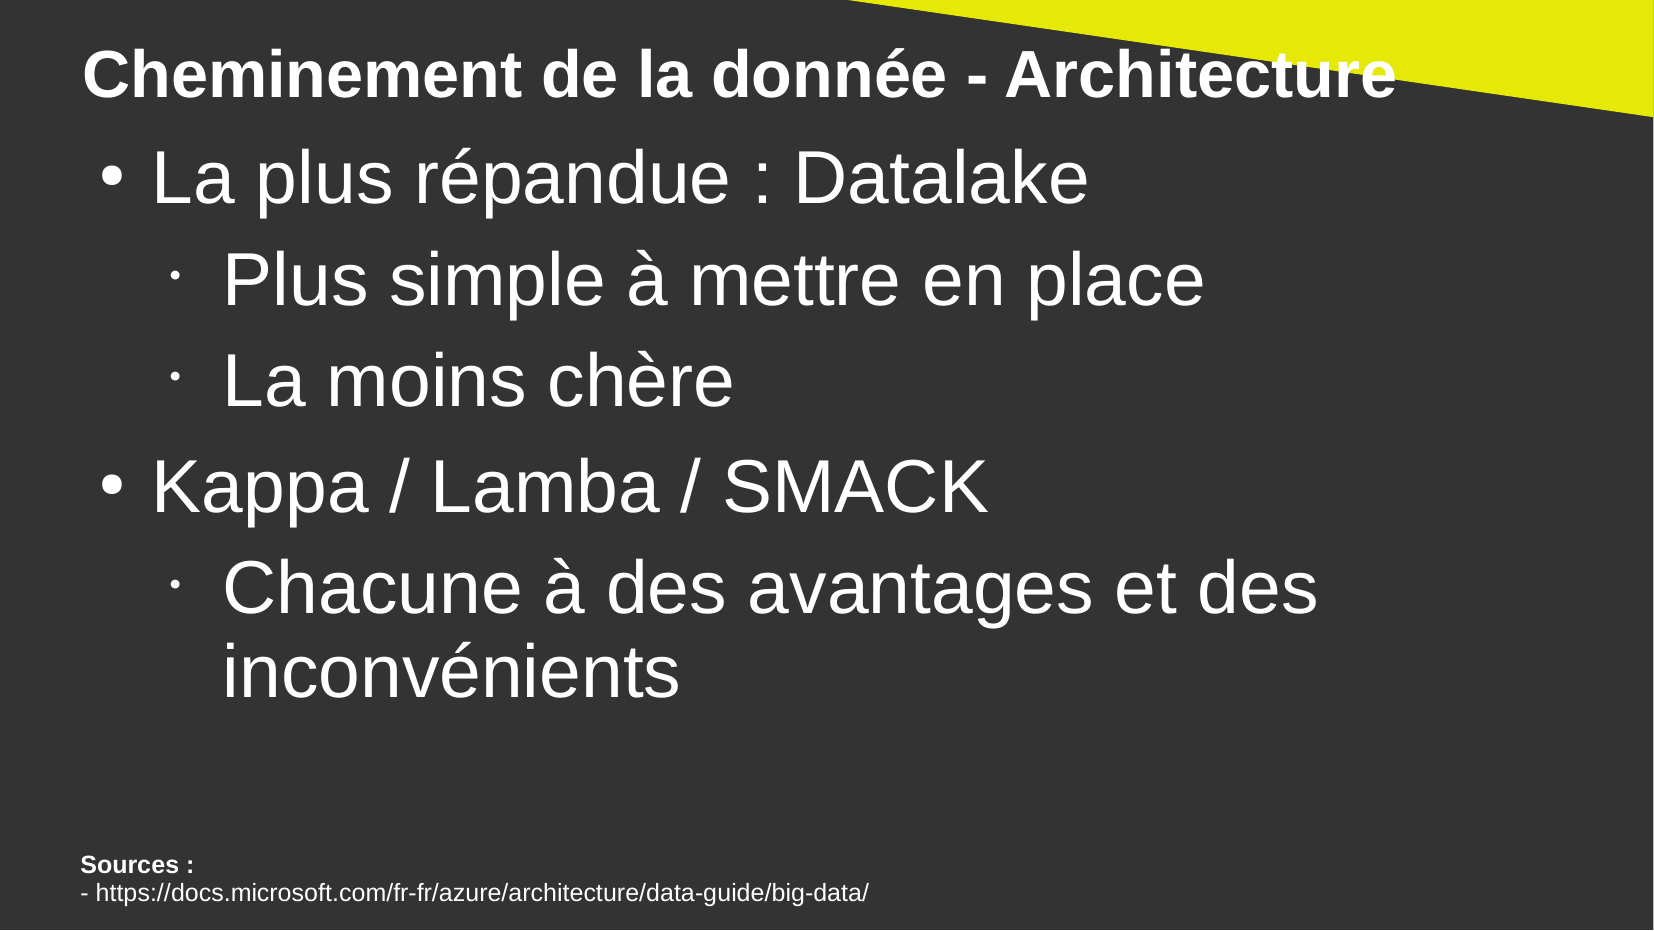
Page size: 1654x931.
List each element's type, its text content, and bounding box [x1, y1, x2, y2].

title Cheminement de la donnée - Architecture [82, 37, 1571, 115]
text_box Sources : - https://docs.microsoft.com/fr-fr/azure/architecture/data-guide/big-data/ [65, 843, 1482, 915]
list La plus répandue : Datalake Plus simple à mettre en place La moins chère Kappa / Lamba / SMACK Chacune à des avantages et des inconvénients [80, 135, 1620, 721]
text_box [847, 0, 1654, 118]
